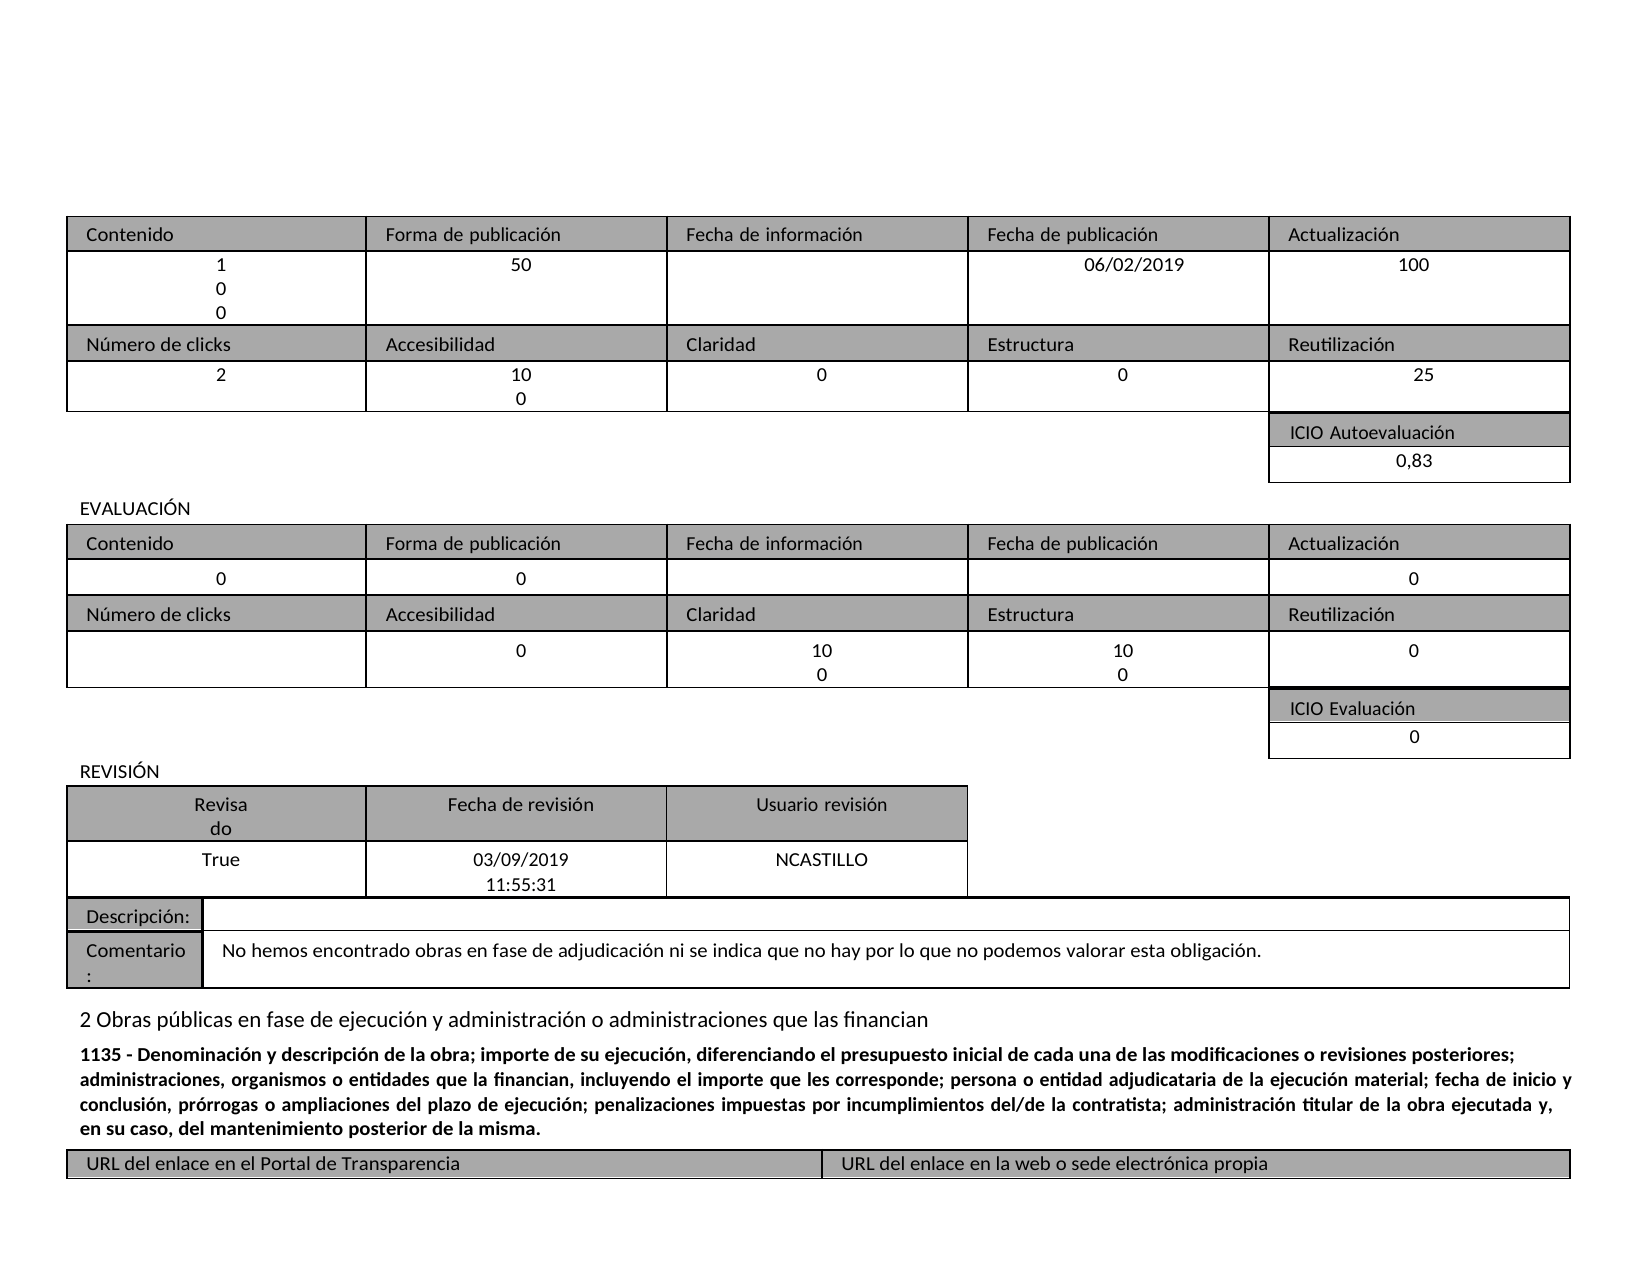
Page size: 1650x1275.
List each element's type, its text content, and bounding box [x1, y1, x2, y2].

table_cell 06/02/2019 [969, 252, 1268, 324]
table_cell 100 [969, 632, 1268, 686]
table_cell Número de clicks [68, 596, 365, 630]
table_cell No hemos encontrado obras en fase de adjudicación ni se indica que no hay por lo que no podemos valorar esta obligación. [204, 931, 1569, 987]
table_cell NCASTILLO [667, 842, 967, 896]
text REVISIÓN [79, 759, 1594, 783]
table_cell [668, 560, 967, 594]
table_cell Estructura [969, 596, 1268, 630]
table_cell [668, 252, 967, 324]
table_cell 25 [1270, 362, 1569, 411]
table_cell [67, 412, 1268, 482]
table_cell Estructura [969, 326, 1268, 360]
table_cell Reutilización [1270, 596, 1569, 630]
table_header Contenido [68, 525, 365, 558]
table_cell 2 [68, 362, 365, 411]
table_header URL del enlace en la web o sede electrónica propia [823, 1151, 1569, 1177]
table_header Fecha de publicación [969, 217, 1268, 250]
table_cell [67, 688, 1268, 757]
table_cell Claridad [668, 326, 967, 360]
table_cell Accesibilidad [367, 326, 666, 360]
table_cell 0 [367, 632, 666, 686]
table_header Fecha de información [668, 525, 967, 558]
table_cell 0 [1270, 632, 1569, 686]
table_header Actualización [1270, 217, 1569, 250]
table_cell 100 [668, 632, 967, 686]
table_header Usuario revisión [667, 787, 967, 840]
text 1135 - Denominación y descripción de la obra; importe de su ejecución, diferenciando el presupuesto inicial de cada una de las modificaciones o revisiones posteriores; administraciones, organismos o entidades que la financian, incluyendo el importe que les corresponde; persona o entidad adjudicataria de la ejecución material; fecha de inicio y conclusión, prórrogas o ampliaciones del plazo de ejecución; penalizaciones impuestas por incumplimientos del/de la contratista; administración titular de la obra ejecutada y, en su caso, del mantenimiento posterior de la misma. [79, 1042, 1574, 1141]
table_cell Descripción: [68, 899, 201, 929]
table_cell ICIO Autoevaluación [1270, 414, 1569, 446]
table_cell 0 [68, 560, 365, 594]
table_cell 0 [367, 560, 666, 594]
table_cell True [68, 842, 365, 896]
table_cell Claridad [668, 596, 967, 630]
table_cell 03/09/2019 11:55:31 [367, 842, 666, 896]
table_header Forma de publicación [367, 217, 666, 250]
table_header Revisado [68, 787, 365, 840]
table_header URL del enlace en el Portal de Transparencia [68, 1151, 821, 1177]
table_cell 0,83 [1270, 447, 1569, 482]
table_header Forma de publicación [367, 525, 666, 558]
table_header Fecha de publicación [969, 525, 1268, 558]
table_header Contenido [68, 217, 365, 250]
table_cell [969, 560, 1268, 594]
table_cell 0 [1270, 560, 1569, 594]
table_cell Accesibilidad [367, 596, 666, 630]
table_cell 0 [969, 362, 1268, 411]
table_cell [68, 632, 365, 686]
table_cell 100 [367, 362, 666, 411]
table_cell 0 [668, 362, 967, 411]
table_cell Comentario: [68, 933, 201, 987]
table_cell ICIO Evaluación [1270, 690, 1569, 721]
table_cell 50 [367, 252, 666, 324]
table_cell [204, 899, 1569, 929]
text EVALUACIÓN [79, 496, 1594, 520]
table_header Fecha de revisión [367, 787, 666, 840]
table_cell 0 [1270, 723, 1569, 757]
table_cell Reutilización [1270, 326, 1569, 360]
table_cell 100 [1270, 252, 1569, 324]
subtitle Obras públicas en fase de ejecución y administración o administraciones que las financian [79, 1005, 1594, 1033]
table_header Actualización [1270, 525, 1569, 558]
table_header [968, 785, 1569, 896]
table_cell 100 [68, 252, 365, 324]
table_cell Número de clicks [68, 326, 365, 360]
table_header Fecha de información [668, 217, 967, 250]
